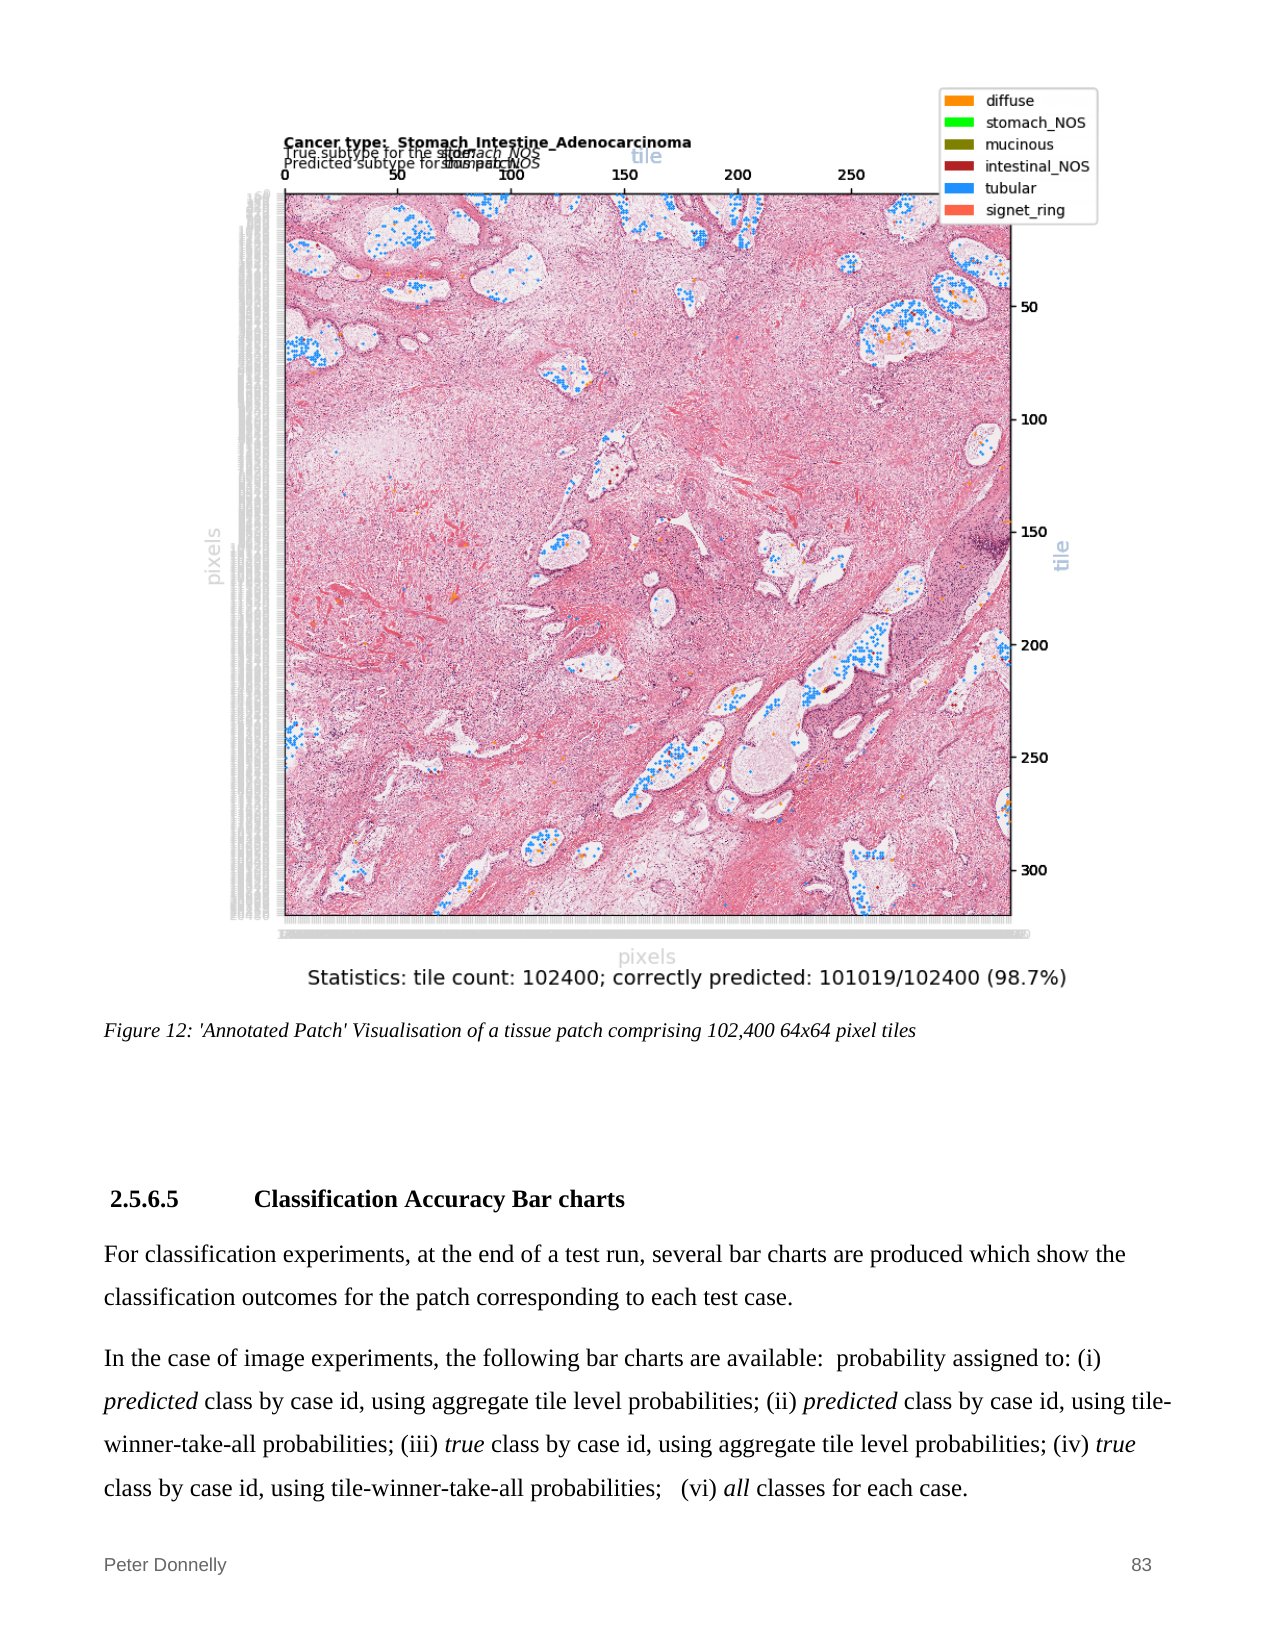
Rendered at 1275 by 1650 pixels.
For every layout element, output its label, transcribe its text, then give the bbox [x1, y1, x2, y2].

text Figure 12: 'Annotated Patch' Visualisation of a tissue patch comprising 102,400 64x64 pixel tiles [103, 164, 1040, 1042]
text In the case of image experiments, the following bar charts are available: probability assigned to: (i) predicted class by case id, using aggregate tile level probabilities; (ii) predicted class by case id, using tile-winner-take-all probabilities; (iii) true class by case id, using aggregate tile level probabilities; (iv) true class by case id, using tile-winner-take-all probabilities; (vi) all classes for each case. [103, 1343, 1181, 1501]
picture [167, 81, 1104, 1018]
subtitle Classification Accuracy Bar charts [103, 1184, 1181, 1213]
text For classification experiments, at the end of a test run, several bar charts are produced which show the classification outcomes for the patch corresponding to each test case. [103, 1239, 1181, 1311]
